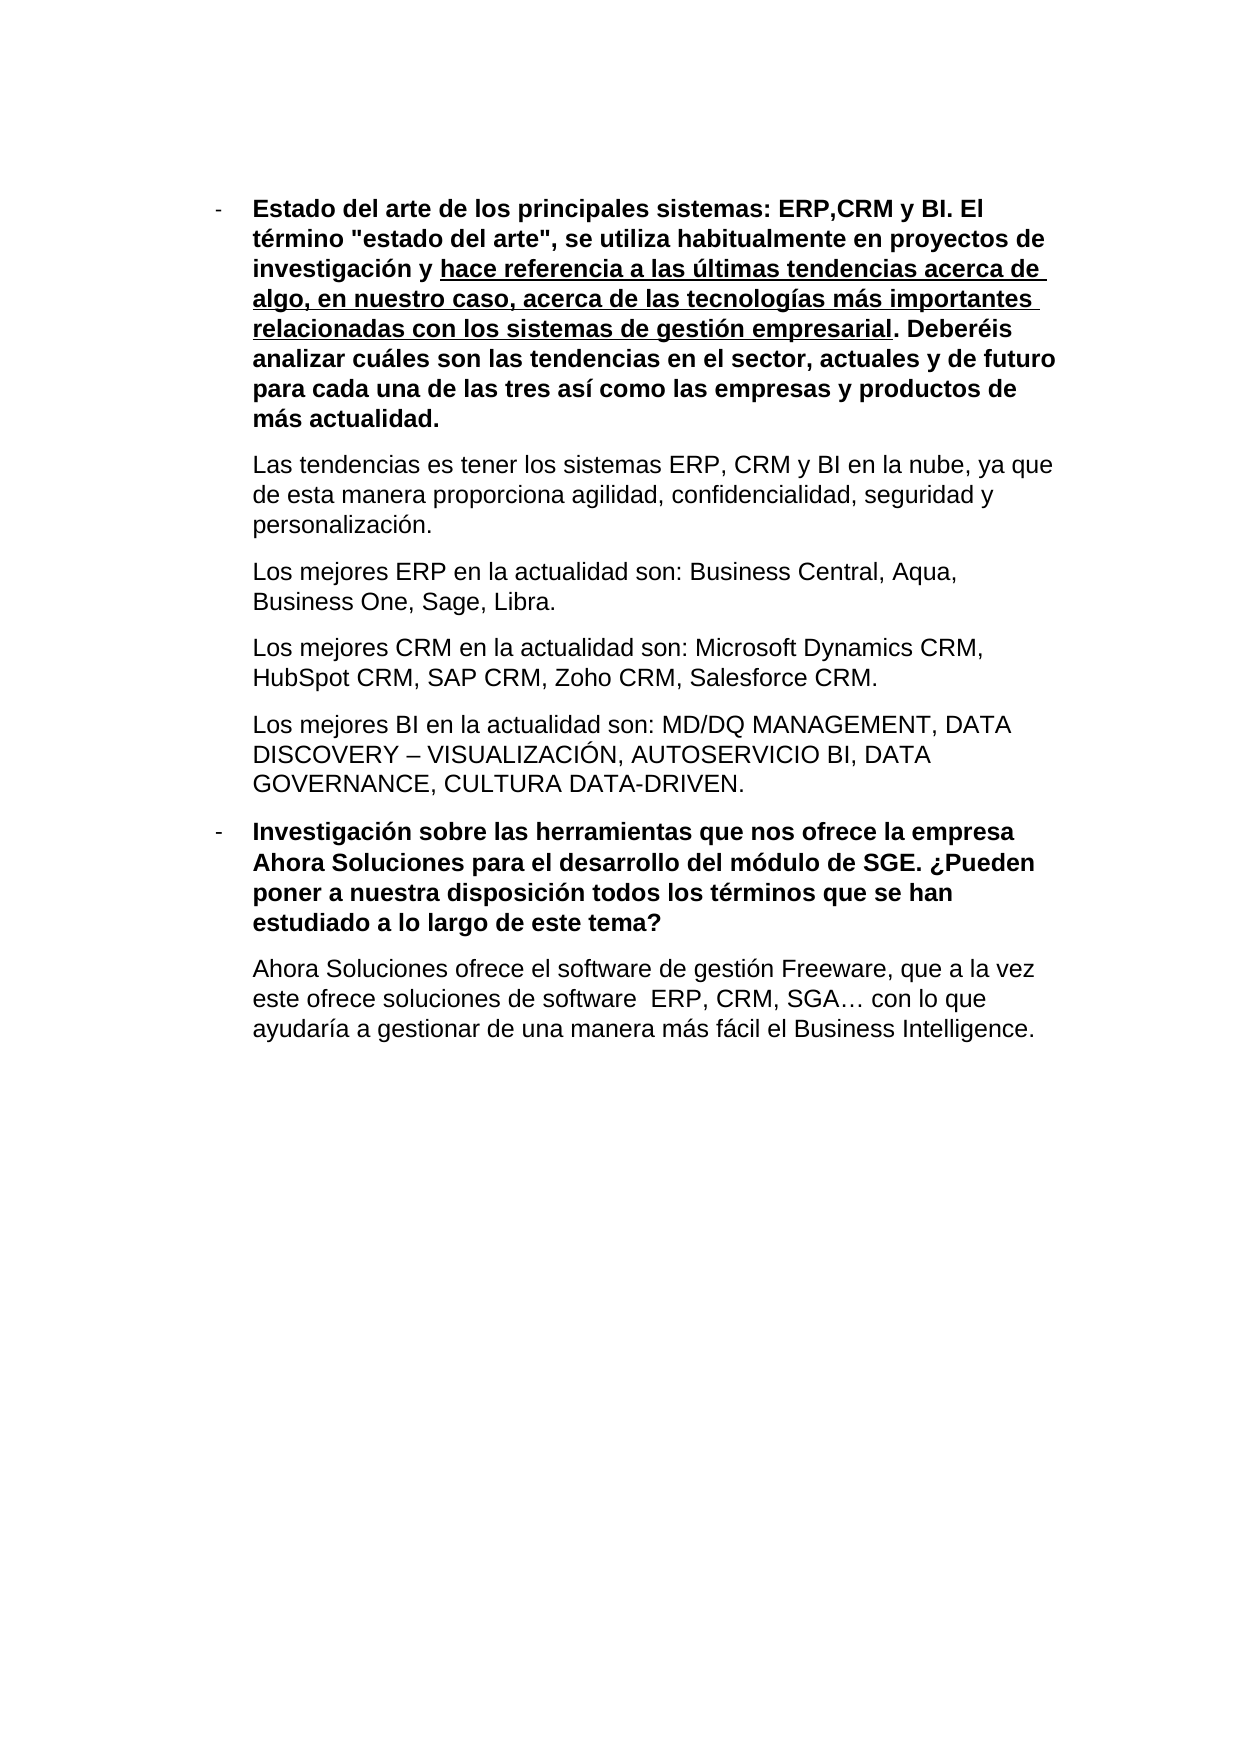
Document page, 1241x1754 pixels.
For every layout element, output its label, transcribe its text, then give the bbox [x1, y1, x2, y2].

list Ahora Soluciones ofrece el software de gestión Freeware, que a la vez este ofrece soluciones de software ERP, CRM, SGA… con lo que ayudaría a gestionar de una manera más fácil el Business Intelligence. [252, 954, 1063, 1043]
list Investigación sobre las herramientas que nos ofrece la empresa Ahora Soluciones para el desarrollo del módulo de SGE. ¿Pueden poner a nuestra disposición todos los términos que se han estudiado a lo largo de este tema? [215, 816, 1063, 936]
list Estado del arte de los principales sistemas: ERP,CRM y BI. El término "estado del arte", se utiliza habitualmente en proyectos de investigación y hace referencia a las últimas tendencias acerca de algo, en nuestro caso, acerca de las tecnologías más importantes relacionadas con los sistemas de gestión empresarial. Deberéis analizar cuáles son las tendencias en el sector, actuales y de futuro para cada una de las tres así como las empresas y productos de más actualidad. [215, 194, 1063, 433]
list Las tendencias es tener los sistemas ERP, CRM y BI en la nube, ya que de esta manera proporciona agilidad, confidencialidad, seguridad y personalización. [252, 450, 1063, 539]
list Los mejores ERP en la actualidad son: Business Central, Aqua, Business One, Sage, Libra. [252, 557, 1063, 615]
list Los mejores BI en la actualidad son: MD/DQ MANAGEMENT, DATA DISCOVERY – VISUALIZACIÓN, AUTOSERVICIO BI, DATA GOVERNANCE, CULTURA DATA-DRIVEN. [252, 710, 1063, 798]
list Los mejores CRM en la actualidad son: Microsoft Dynamics CRM, HubSpot CRM, SAP CRM, Zoho CRM, Salesforce CRM. [252, 633, 1063, 692]
